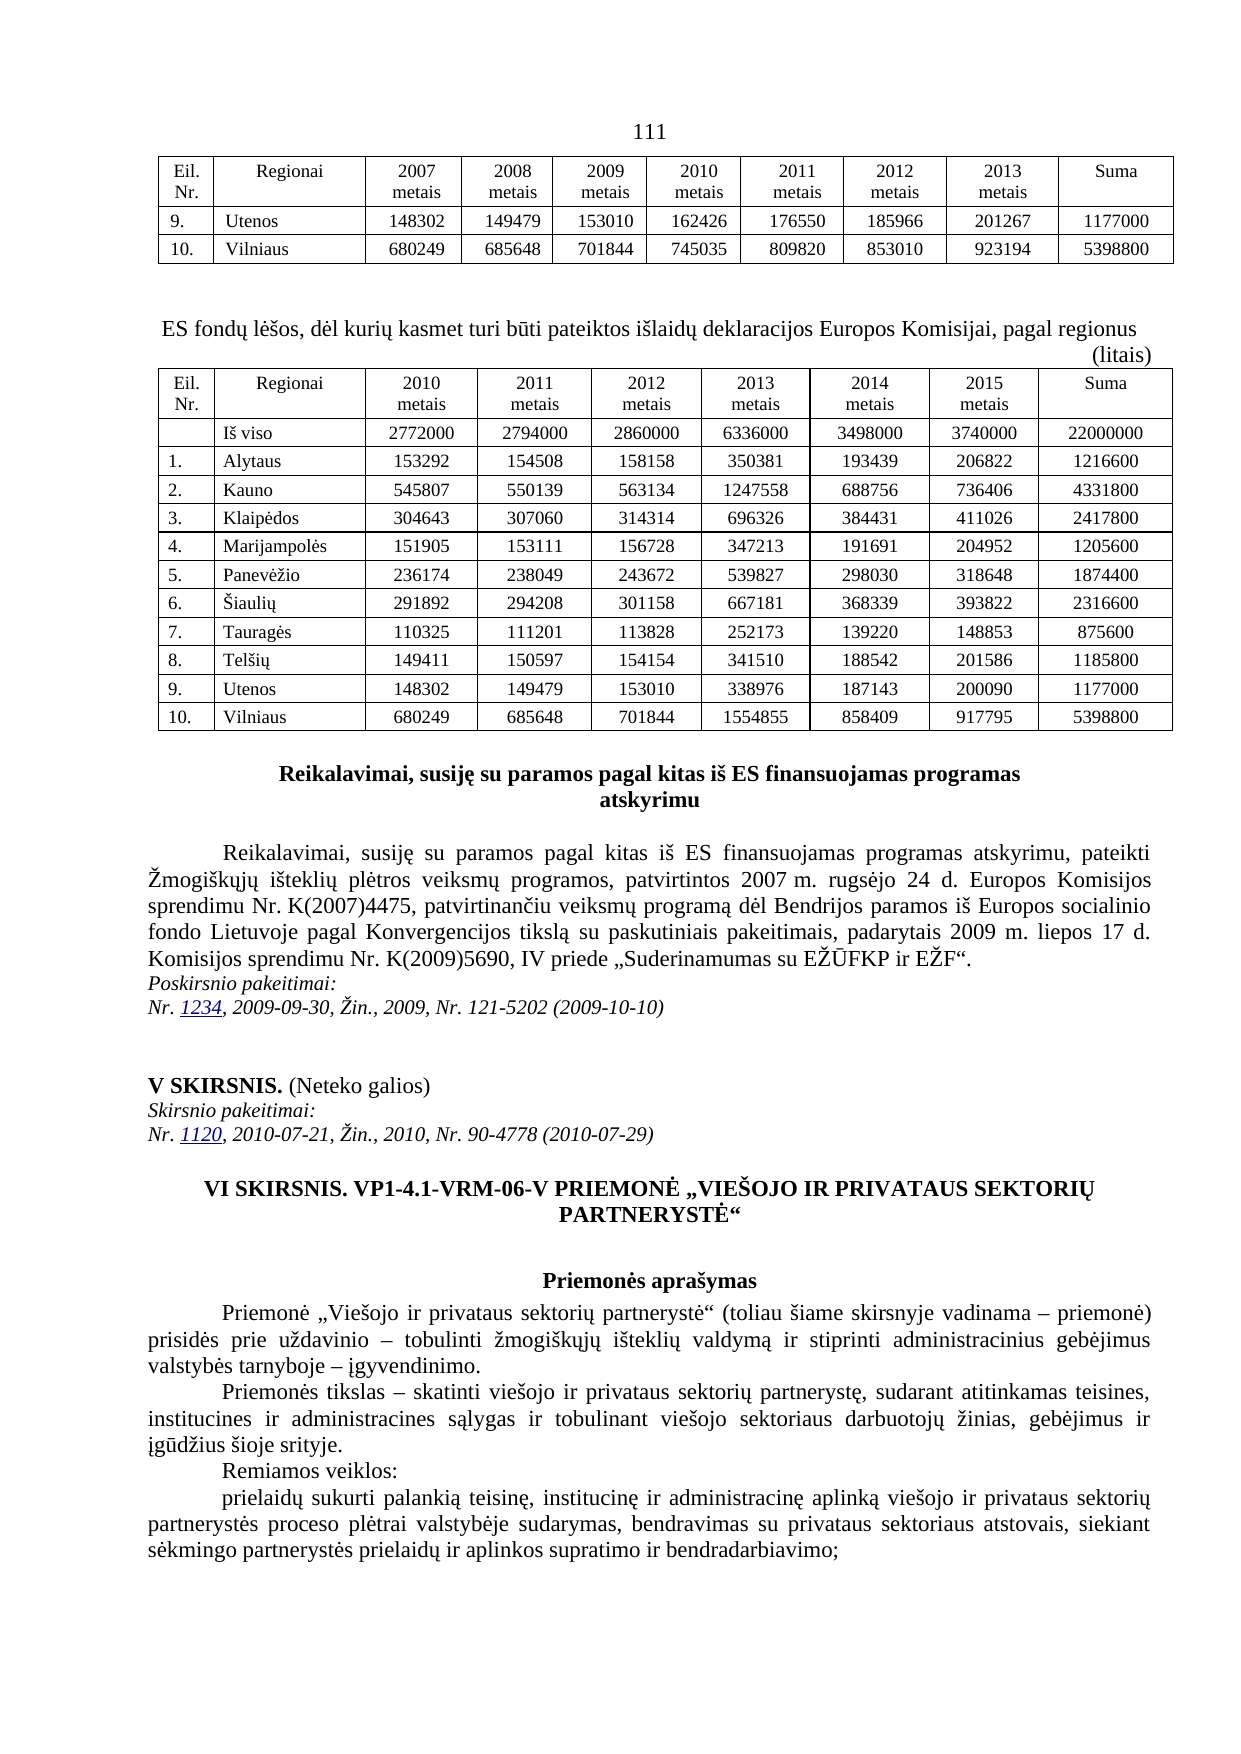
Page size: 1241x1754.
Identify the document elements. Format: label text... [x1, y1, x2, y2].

table_cell 298030 [811, 561, 929, 588]
table_cell 685648 [462, 235, 552, 262]
table_cell 191691 [811, 533, 929, 560]
table_cell 809820 [741, 235, 843, 262]
table_header 2012 metais [844, 157, 946, 206]
table_cell 2316600 [1039, 589, 1172, 617]
table_cell 314314 [592, 504, 701, 531]
table_cell 148853 [930, 618, 1038, 645]
text Nr. 1234, 2009-09-30, Žin., 2009, Nr. 121-5202 (2009-10-10) [148, 995, 1152, 1019]
table_cell 545807 [366, 476, 477, 503]
table_cell 154154 [592, 646, 701, 673]
table_cell 701844 [553, 235, 646, 262]
table_cell 206822 [930, 447, 1038, 474]
table_cell 188542 [811, 646, 929, 673]
table_cell 875600 [1039, 618, 1172, 645]
table_cell 1247558 [702, 476, 809, 503]
table_header 2014 metais [811, 369, 929, 418]
table_cell 745035 [647, 235, 740, 262]
table_cell 238049 [478, 561, 591, 588]
table_header 2015 metais [930, 369, 1038, 418]
table_cell 148302 [366, 675, 477, 702]
table_header 2009 metais [553, 157, 646, 206]
table_header Suma [1039, 369, 1172, 418]
table_cell 156728 [592, 533, 701, 560]
table_cell 243672 [592, 561, 701, 588]
table_cell 1205600 [1039, 533, 1172, 560]
table_cell 696326 [702, 504, 809, 531]
table_cell 9. [159, 675, 214, 702]
table_cell 3498000 [811, 419, 929, 446]
table_header Regionai [215, 369, 365, 418]
table_cell 204952 [930, 533, 1038, 560]
table_cell 680249 [366, 703, 477, 730]
table_cell 411026 [930, 504, 1038, 531]
text Priemonė „Viešojo ir privataus sektorių partnerystė“ (toliau šiame skirsnyje vadinama – priemonė) prisidės prie uždavinio – tobulinti žmogiškųjų išteklių valdymą ir stiprinti administracinius gebėjimus valstybės tarnyboje – įgyvendinimo. [148, 1299, 1152, 1378]
table_cell 2860000 [592, 419, 701, 446]
table_cell Tauragės [215, 618, 365, 645]
table_cell 923194 [947, 235, 1058, 262]
table_cell 368339 [811, 589, 929, 617]
text prielaidų sukurti palankią teisinę, institucinę ir administracinę aplinką viešojo ir privataus sektorių partnerystės proceso plėtrai valstybėje sudarymas, bendravimas su privataus sektoriaus atstovais, siekiant sėkmingo partnerystės prielaidų ir aplinkos supratimo ir bendradarbiavimo; [148, 1484, 1152, 1563]
table_cell 201267 [947, 207, 1058, 234]
table_header Regionai [214, 157, 365, 206]
table_cell 4331800 [1039, 476, 1172, 503]
table_cell 338976 [702, 675, 809, 702]
table_cell Utenos [214, 207, 365, 234]
table_cell 917795 [930, 703, 1038, 730]
table_cell 550139 [478, 476, 591, 503]
table_cell 1554855 [702, 703, 809, 730]
table_cell 187143 [811, 675, 929, 702]
table_cell Klaipėdos [215, 504, 365, 531]
table_cell 10. [159, 235, 213, 262]
table_cell 185966 [844, 207, 946, 234]
table_cell 193439 [811, 447, 929, 474]
text Reikalavimai, susiję su paramos pagal kitas iš ES finansuojamas programas atskyrimu [148, 760, 1152, 813]
table_cell 680249 [366, 235, 461, 262]
table_cell 111201 [478, 618, 591, 645]
table_cell 5398800 [1039, 703, 1172, 730]
table_header 2011 metais [741, 157, 843, 206]
text Nr. 1120, 2010-07-21, Žin., 2010, Nr. 90-4778 (2010-07-29) [148, 1122, 1152, 1146]
table_header 2008 metais [462, 157, 552, 206]
table_cell 5398800 [1059, 235, 1173, 262]
text Reikalavimai, susiję su paramos pagal kitas iš ES finansuojamas programas atskyrimu, pateikti Žmogiškųjų išteklių plėtros veiksmų programos, patvirtintos 2007 m. rugsėjo 24 d. Europos Komisijos sprendimu Nr. K(2007)4475, patvirtinančiu veiksmų programą dėl Bendrijos paramos iš Europos socialinio fondo Lietuvoje pagal Konvergencijos tikslą su paskutiniais pakeitimais, padarytais 2009 m. liepos 17 d. Komisijos sprendimu Nr. K(2009)5690, IV priede „Suderinamumas su EŽŪFKP ir EŽF“. [148, 839, 1152, 971]
table_cell 2. [159, 476, 214, 503]
table_cell 153010 [553, 207, 646, 234]
table_cell 150597 [478, 646, 591, 673]
table_cell 539827 [702, 561, 809, 588]
table_cell 1185800 [1039, 646, 1172, 673]
table_header 2013 metais [947, 157, 1058, 206]
table_cell 304643 [366, 504, 477, 531]
table_cell 22000000 [1039, 419, 1172, 446]
table_cell 113828 [592, 618, 701, 645]
table_cell 6336000 [702, 419, 809, 446]
table_cell 5. [159, 561, 214, 588]
table_cell 10. [159, 703, 214, 730]
table_header Eil. Nr. [159, 157, 213, 206]
table_cell 7. [159, 618, 214, 645]
table_cell 858409 [811, 703, 929, 730]
table_cell Iš viso [215, 419, 365, 446]
table_cell 1177000 [1039, 675, 1172, 702]
table_cell 291892 [366, 589, 477, 617]
table_cell 2417800 [1039, 504, 1172, 531]
table_cell 393822 [930, 589, 1038, 617]
subtitle V SKIRSNIS. (Neteko galios) [148, 1072, 1152, 1098]
table_cell 200090 [930, 675, 1038, 702]
table_cell 2772000 [366, 419, 477, 446]
table_cell Kauno [215, 476, 365, 503]
text Priemonės aprašymas [148, 1267, 1152, 1293]
text (litais) [148, 341, 1152, 368]
table_cell 685648 [478, 703, 591, 730]
table_header 2011 metais [478, 369, 591, 418]
table_cell 149411 [366, 646, 477, 673]
table_cell 294208 [478, 589, 591, 617]
table_cell 154508 [478, 447, 591, 474]
table_cell 1. [159, 447, 214, 474]
table_header 2010 metais [366, 369, 477, 418]
subtitle VI SKIRSNIS. VP1-4.1-VRM-06-V PRIEMONĖ „VIEŠOJO IR PRIVATAUS SEKTORIŲ PARTNERYSTĖ“ [148, 1175, 1152, 1228]
table_cell 563134 [592, 476, 701, 503]
table_cell Vilniaus [214, 235, 365, 262]
table_cell 307060 [478, 504, 591, 531]
table_cell 688756 [811, 476, 929, 503]
table_cell 149479 [478, 675, 591, 702]
table_cell 176550 [741, 207, 843, 234]
text ES fondų lėšos, dėl kurių kasmet turi būti pateiktos išlaidų deklaracijos Europos Komisijai, pagal regionus [148, 315, 1152, 341]
table_cell 1177000 [1059, 207, 1173, 234]
table_cell 384431 [811, 504, 929, 531]
table_cell 162426 [647, 207, 740, 234]
table_cell 4. [159, 533, 214, 560]
table_cell 153010 [592, 675, 701, 702]
table_cell Utenos [215, 675, 365, 702]
table_cell 9. [159, 207, 213, 234]
table_cell 347213 [702, 533, 809, 560]
table_cell [159, 419, 214, 446]
table_cell Telšių [215, 646, 365, 673]
table_cell Panevėžio [215, 561, 365, 588]
table_cell 1874400 [1039, 561, 1172, 588]
table_cell 3740000 [930, 419, 1038, 446]
table_cell 252173 [702, 618, 809, 645]
table_cell 1216600 [1039, 447, 1172, 474]
table_header 2012 metais [592, 369, 701, 418]
table_cell 736406 [930, 476, 1038, 503]
table_cell 341510 [702, 646, 809, 673]
table_cell 301158 [592, 589, 701, 617]
table_cell 149479 [462, 207, 552, 234]
table_header 2013 metais [702, 369, 809, 418]
text Priemonės tikslas – skatinti viešojo ir privataus sektorių partnerystę, sudarant atitinkamas teisines, institucines ir administracines sąlygas ir tobulinant viešojo sektoriaus darbuotojų žinias, gebėjimus ir įgūdžius šioje srityje. [148, 1378, 1152, 1457]
table_header Suma [1059, 157, 1173, 206]
table_cell 158158 [592, 447, 701, 474]
table_header 2007 metais [366, 157, 461, 206]
table_cell Alytaus [215, 447, 365, 474]
table_cell 2794000 [478, 419, 591, 446]
table_cell 8. [159, 646, 214, 673]
table_cell 236174 [366, 561, 477, 588]
table_cell 153292 [366, 447, 477, 474]
table_cell 350381 [702, 447, 809, 474]
table_cell 3. [159, 504, 214, 531]
text Skirsnio pakeitimai: [148, 1098, 1152, 1122]
table_cell 853010 [844, 235, 946, 262]
table_cell 318648 [930, 561, 1038, 588]
table_cell 148302 [366, 207, 461, 234]
table_cell 153111 [478, 533, 591, 560]
table_cell 701844 [592, 703, 701, 730]
text Remiamos veiklos: [148, 1457, 1152, 1484]
table_cell Marijampolės [215, 533, 365, 560]
table_cell Vilniaus [215, 703, 365, 730]
table_cell 139220 [811, 618, 929, 645]
table_cell 201586 [930, 646, 1038, 673]
table_cell 6. [159, 589, 214, 617]
text Poskirsnio pakeitimai: [148, 971, 1152, 995]
table_header 2010 metais [647, 157, 740, 206]
table_header Eil. Nr. [159, 369, 214, 418]
table_cell 151905 [366, 533, 477, 560]
table_cell 667181 [702, 589, 809, 617]
table_cell Šiaulių [215, 589, 365, 617]
table_cell 110325 [366, 618, 477, 645]
